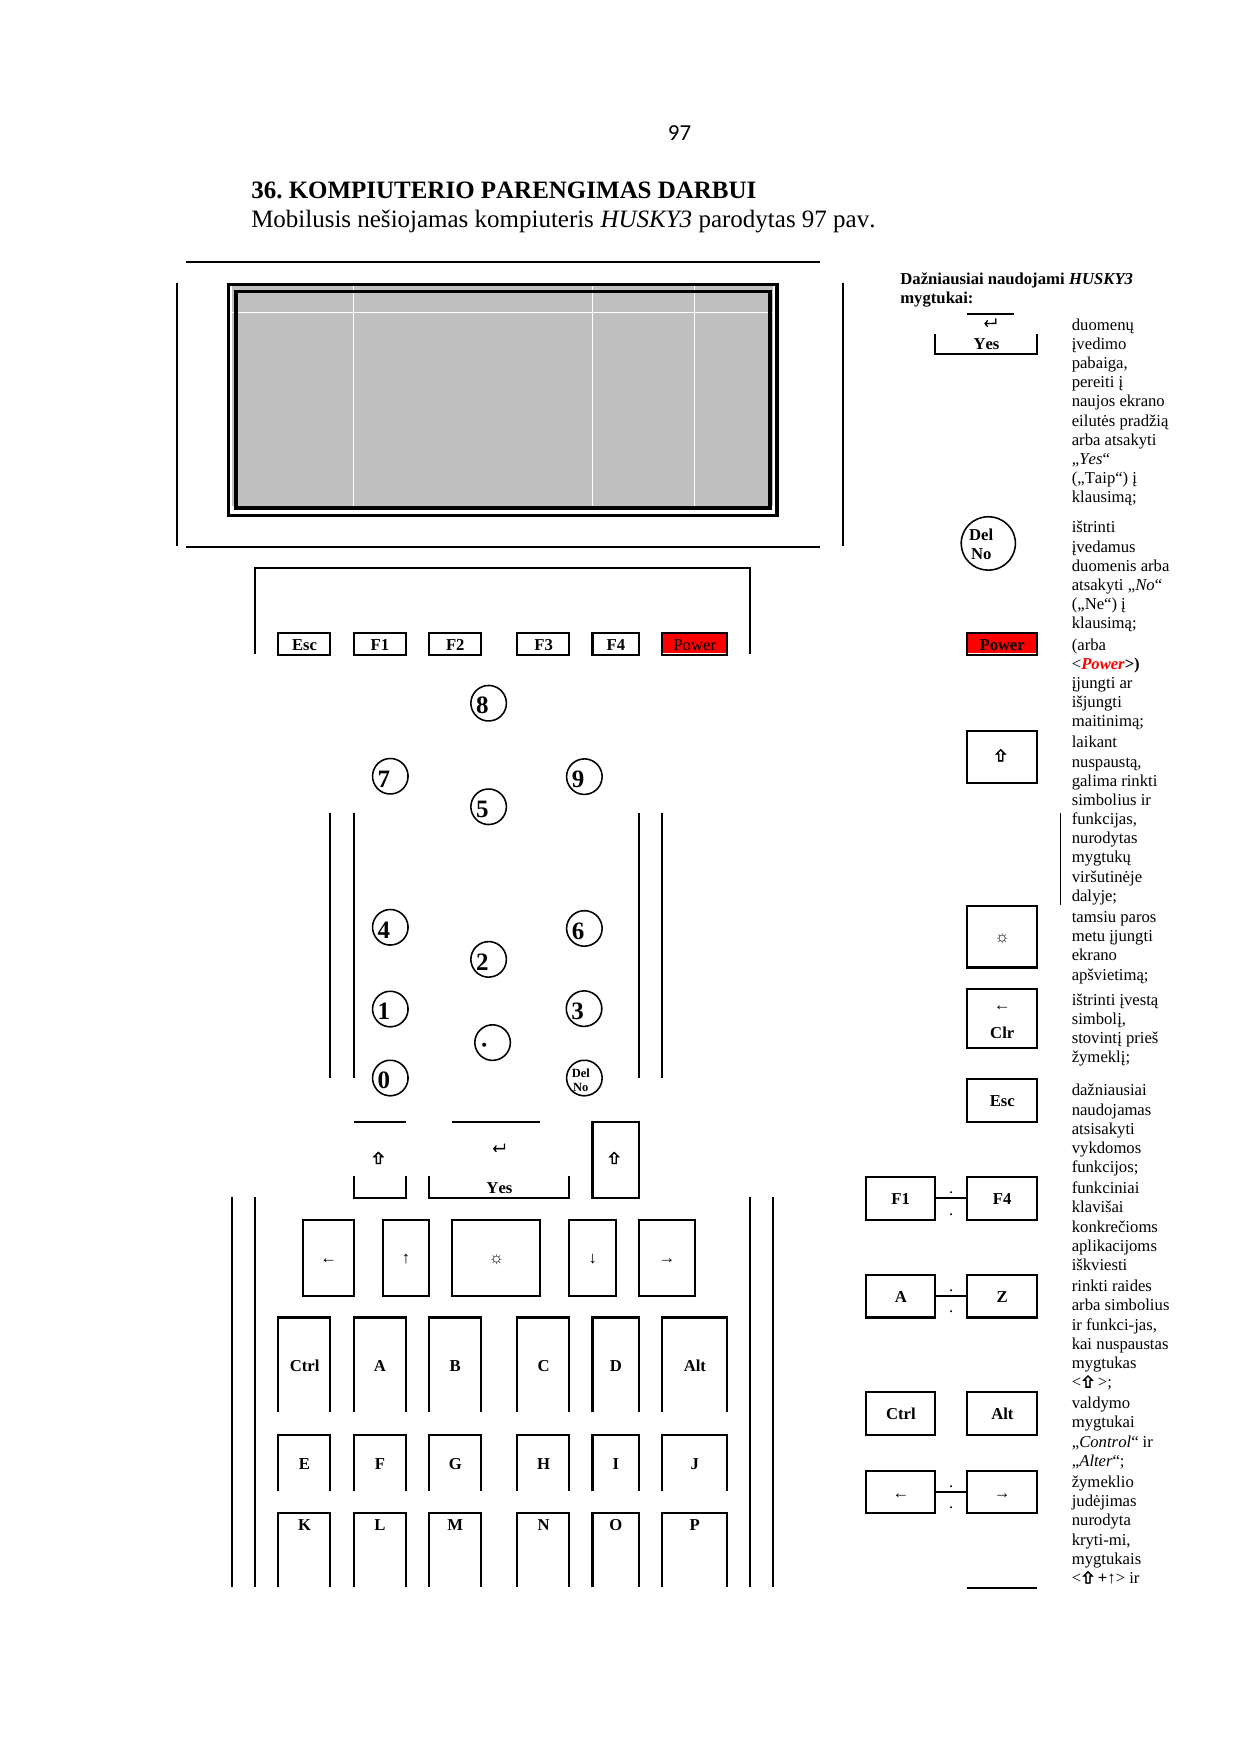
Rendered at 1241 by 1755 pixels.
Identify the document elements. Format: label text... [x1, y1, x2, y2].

table_cell [727, 966, 750, 988]
table_cell [186, 1316, 209, 1391]
table_cell [593, 782, 616, 813]
table_cell [796, 1316, 819, 1391]
table_cell ☼ [453, 1221, 539, 1295]
table_cell [912, 1019, 935, 1047]
table_cell [569, 293, 592, 312]
table_cell [354, 293, 383, 312]
table_cell [593, 374, 616, 393]
table_cell [330, 1099, 353, 1121]
table_cell [406, 1412, 429, 1433]
table_cell [750, 334, 768, 353]
table_cell [796, 654, 819, 730]
table_cell [773, 782, 796, 813]
table_cell [570, 1534, 591, 1587]
table_cell [540, 813, 569, 905]
table_cell [616, 1078, 639, 1099]
table_cell [728, 1534, 749, 1587]
table_header [303, 263, 330, 282]
table_cell [662, 1078, 694, 1099]
table_cell [429, 988, 452, 1018]
table_cell [209, 334, 227, 353]
table_cell [452, 936, 481, 966]
table_cell [640, 988, 661, 1018]
table_cell [866, 393, 889, 506]
table_cell [383, 517, 406, 546]
table_cell [540, 730, 569, 751]
table_cell [303, 1197, 330, 1218]
table_cell [406, 313, 429, 334]
table_cell [429, 813, 452, 905]
table_cell [866, 1078, 889, 1099]
table_cell F3 [518, 634, 568, 653]
table_cell [186, 1099, 209, 1121]
table_cell [639, 517, 662, 546]
table_cell [750, 1099, 773, 1121]
table_cell [569, 813, 592, 905]
table_cell [727, 654, 750, 730]
table_cell [177, 1412, 186, 1433]
table_cell [727, 1176, 750, 1197]
table_cell [452, 548, 481, 567]
table_cell . [936, 1199, 966, 1218]
table_cell [617, 1274, 638, 1295]
table_cell [429, 286, 452, 290]
table_cell [593, 1412, 616, 1433]
table_cell [186, 1121, 209, 1176]
table_cell [517, 334, 540, 353]
table_cell [256, 1491, 278, 1512]
table_cell [407, 1316, 428, 1391]
table_cell [209, 1176, 232, 1197]
table_cell [912, 782, 935, 813]
table_cell [796, 1078, 819, 1099]
table_cell Alt [663, 1319, 726, 1412]
table_cell [255, 751, 278, 782]
table_cell [278, 782, 303, 813]
table_cell [889, 782, 912, 813]
table_cell [639, 548, 662, 567]
table_cell [540, 966, 569, 988]
table_cell [177, 1434, 186, 1470]
table_cell [255, 1078, 278, 1099]
table_cell [540, 751, 569, 782]
table_cell [751, 1274, 772, 1295]
table_cell [695, 374, 727, 393]
table_cell I [594, 1436, 638, 1491]
table_cell [751, 1391, 772, 1412]
table_cell [452, 374, 481, 393]
table_cell [820, 1121, 843, 1176]
table_cell [278, 1274, 302, 1295]
table_cell [233, 1274, 254, 1295]
table_cell [912, 988, 935, 1018]
table_cell [1038, 905, 1060, 936]
table_cell [1037, 1219, 1060, 1274]
table_cell [186, 1295, 209, 1316]
table_cell [935, 905, 966, 936]
table_cell [406, 988, 429, 1018]
table_cell [331, 813, 353, 905]
table_cell [177, 1274, 186, 1295]
table_cell [695, 1019, 727, 1047]
table_cell [727, 936, 750, 966]
table_cell [232, 905, 255, 936]
table_cell [844, 313, 866, 334]
table_cell [406, 813, 429, 905]
table_cell [1014, 546, 1037, 567]
table_cell [232, 936, 255, 966]
table_cell [209, 751, 232, 782]
table_header [278, 263, 303, 282]
table_cell [354, 569, 383, 632]
table_cell [354, 548, 383, 567]
table_cell [1014, 313, 1037, 334]
table_cell [354, 751, 383, 782]
table_header [727, 263, 750, 282]
table_cell [843, 1434, 866, 1470]
table_cell [773, 654, 796, 730]
table_cell [209, 966, 232, 988]
table_cell [383, 905, 406, 916]
text 36. KOMPIUTERIO PARENGIMAS DARBUI [177, 175, 1181, 204]
table_cell [255, 286, 278, 290]
table_cell [406, 730, 429, 751]
table_cell [209, 905, 232, 936]
table_cell [517, 813, 540, 905]
table_cell [750, 654, 773, 730]
table_cell [796, 813, 819, 905]
table_cell [177, 1491, 186, 1512]
table_cell [889, 1319, 912, 1391]
table_cell ← [867, 1472, 934, 1512]
table_cell [1014, 355, 1037, 374]
table_cell [935, 936, 966, 966]
table_cell [303, 1019, 329, 1047]
table_cell [209, 1295, 231, 1316]
table_cell [330, 782, 353, 813]
table_cell Esc [279, 634, 329, 653]
table_cell [779, 334, 796, 353]
table_cell [935, 374, 967, 393]
table_cell [750, 353, 768, 374]
table_cell [517, 966, 540, 988]
table_cell [406, 751, 429, 782]
table_cell [774, 1534, 796, 1587]
table_cell [355, 966, 383, 988]
table_cell [889, 936, 912, 966]
table_cell [967, 1436, 990, 1470]
table_cell [663, 1047, 694, 1078]
table_cell [209, 1316, 231, 1391]
table_cell [481, 905, 517, 936]
table_cell [331, 936, 353, 966]
table_cell [727, 1491, 749, 1512]
table_cell [517, 569, 540, 632]
table_cell [820, 936, 843, 966]
table_cell [593, 1047, 616, 1078]
table_cell [889, 905, 912, 936]
table_cell [796, 1121, 819, 1176]
table_cell [662, 293, 694, 312]
table_cell [452, 1297, 481, 1316]
table_cell [820, 782, 843, 813]
table_cell [843, 546, 866, 567]
table_cell [796, 1512, 819, 1533]
table_cell [773, 632, 796, 653]
table_cell [517, 313, 540, 334]
table_cell [1038, 1412, 1060, 1433]
table_cell [912, 1078, 935, 1099]
table_cell [866, 506, 889, 546]
table_cell [233, 1491, 254, 1512]
table_cell [750, 730, 773, 751]
table_cell [820, 1295, 843, 1316]
table_cell [593, 1019, 616, 1047]
table_cell [354, 313, 383, 334]
table_cell [232, 1078, 255, 1099]
table_cell [820, 1219, 843, 1274]
table_cell [796, 506, 819, 546]
table_cell [177, 1176, 186, 1197]
table_cell [186, 782, 209, 813]
table_cell [383, 1491, 406, 1512]
table_cell [232, 567, 254, 632]
table_cell [593, 988, 616, 1018]
table_cell M [430, 1514, 480, 1587]
table_cell [796, 730, 819, 751]
table_cell [820, 813, 843, 905]
table_cell [866, 988, 889, 1018]
table_cell [727, 1078, 750, 1099]
table_cell [967, 784, 990, 813]
table_cell [640, 1434, 661, 1470]
table_cell [303, 1121, 330, 1176]
table_cell [843, 1121, 866, 1176]
table_cell [569, 1297, 592, 1316]
table_cell [517, 905, 540, 936]
table_cell [540, 393, 569, 506]
table_cell [866, 1319, 889, 1391]
table_cell [639, 569, 662, 632]
table_cell [209, 1047, 232, 1078]
table_cell [889, 506, 912, 546]
table_cell [751, 1434, 772, 1470]
table_cell [616, 1019, 638, 1047]
table_cell Esc [968, 1080, 1036, 1121]
table_cell [186, 813, 209, 905]
table_cell [354, 374, 383, 393]
table_cell [209, 1019, 232, 1047]
table_cell [429, 730, 452, 751]
table_cell [429, 374, 452, 393]
table_cell [796, 567, 819, 632]
table_cell [452, 1099, 481, 1121]
table_cell [177, 1197, 186, 1218]
table_cell [569, 517, 592, 546]
table_cell [889, 1099, 912, 1121]
table_cell [662, 1121, 694, 1176]
table_cell [569, 966, 592, 988]
table_cell [569, 286, 592, 290]
table_cell [750, 936, 773, 966]
table_cell [383, 813, 406, 905]
table_cell [774, 1434, 796, 1470]
table_cell [796, 374, 819, 393]
table_cell [796, 1047, 819, 1078]
table_cell [429, 1412, 452, 1433]
table_cell [843, 1491, 865, 1512]
table_cell [186, 1047, 209, 1078]
table_cell [1005, 557, 1014, 567]
table_cell [843, 1412, 865, 1433]
table_cell [1037, 374, 1060, 393]
table_cell [912, 1436, 935, 1470]
table_cell [1037, 567, 1060, 632]
table_cell [866, 1019, 889, 1047]
table_cell [866, 283, 889, 312]
table_cell [935, 1434, 967, 1470]
table_cell [331, 1512, 353, 1533]
table_cell [540, 782, 569, 813]
table_cell Alt [968, 1393, 1036, 1433]
table_cell [750, 1176, 773, 1197]
table_cell [1037, 546, 1060, 567]
table_cell [186, 632, 209, 653]
table_cell [429, 1295, 452, 1316]
table_cell [177, 1512, 186, 1533]
table_cell [616, 286, 639, 290]
table_cell [639, 510, 662, 514]
table_cell [1037, 313, 1060, 334]
table_cell [540, 517, 569, 546]
table_cell [866, 1436, 889, 1470]
table_cell [843, 751, 866, 782]
table_cell [593, 936, 616, 966]
table_cell Ctrl [867, 1393, 934, 1433]
table_cell [330, 1197, 353, 1218]
table_cell [820, 751, 843, 782]
table_cell [278, 1219, 302, 1274]
table_cell [256, 569, 278, 632]
table_cell ↑ [384, 1221, 428, 1295]
table_cell [639, 1099, 662, 1121]
table_cell [639, 1412, 662, 1433]
table_cell [750, 293, 768, 312]
table_cell [517, 393, 540, 506]
table_cell [695, 393, 727, 506]
table_header [843, 261, 866, 282]
table_cell [355, 936, 383, 966]
table_cell [209, 782, 232, 813]
table_cell [331, 632, 353, 653]
table_cell [186, 374, 209, 393]
table_cell [727, 286, 750, 290]
table_cell [796, 1295, 819, 1316]
table_cell [303, 936, 329, 966]
table_cell [616, 1047, 638, 1078]
table_cell [750, 313, 768, 334]
table_cell [1038, 1491, 1060, 1512]
table_cell [727, 569, 749, 632]
table_cell [695, 510, 727, 514]
table_cell [695, 313, 727, 334]
table_cell [177, 813, 186, 905]
table_cell [238, 393, 255, 506]
table_cell [482, 1470, 516, 1491]
table_cell [517, 988, 540, 1018]
table_cell [866, 813, 889, 905]
table_cell [889, 313, 912, 334]
table_cell [1038, 1295, 1060, 1316]
table_header [383, 263, 406, 282]
table_cell [912, 966, 935, 988]
table_cell [796, 905, 819, 936]
table_cell [354, 393, 383, 506]
table_cell A [355, 1319, 405, 1412]
table_cell [517, 1491, 540, 1512]
table_header [569, 263, 592, 282]
table_cell [383, 1199, 406, 1218]
table_cell [331, 966, 353, 988]
table_cell [695, 1121, 727, 1176]
table_cell [232, 517, 255, 546]
table_cell [406, 510, 429, 514]
table_cell [866, 1221, 889, 1274]
table_cell [639, 1197, 662, 1218]
table_cell [796, 1434, 819, 1470]
table_cell [429, 782, 452, 813]
table_cell [177, 1391, 186, 1412]
table_cell [481, 782, 517, 813]
table_cell [616, 730, 639, 751]
table_cell [820, 905, 843, 936]
table_cell [186, 1434, 209, 1470]
table_cell [177, 730, 186, 751]
table_cell [990, 1436, 1014, 1470]
table_cell [255, 510, 278, 514]
table_cell [209, 1078, 232, 1099]
table_cell → [640, 1221, 694, 1295]
table_cell [541, 1274, 568, 1295]
table_cell [406, 548, 429, 567]
table_header [593, 263, 616, 282]
table_cell [517, 374, 540, 393]
table_cell [773, 1078, 796, 1099]
table_cell [866, 1047, 889, 1078]
table_cell [331, 1434, 353, 1470]
table_cell [750, 966, 773, 988]
table_cell [844, 334, 866, 353]
table_cell [255, 1099, 278, 1121]
table_cell [750, 1121, 773, 1176]
table_cell [209, 1391, 231, 1412]
table_cell [843, 988, 866, 1018]
table_cell [569, 569, 592, 632]
table_cell [383, 751, 406, 765]
table_cell [429, 353, 452, 374]
table_cell [695, 1047, 727, 1078]
table_cell [773, 730, 796, 751]
table_cell O [594, 1514, 638, 1587]
table_cell [177, 654, 186, 730]
table_cell [990, 813, 1014, 905]
table_cell [186, 393, 209, 506]
table_cell [278, 1295, 303, 1316]
table_cell [639, 782, 662, 813]
table_cell [256, 1534, 277, 1587]
table_cell [186, 966, 209, 988]
table_cell [383, 1412, 406, 1433]
table_cell [540, 1491, 569, 1512]
table_cell [774, 1412, 796, 1433]
table_cell [517, 293, 540, 312]
table_cell [354, 334, 383, 353]
table_cell [727, 905, 750, 936]
table_cell [1037, 1121, 1060, 1176]
table_cell [355, 905, 383, 936]
table_cell [331, 905, 353, 936]
table_cell [232, 966, 255, 988]
table_cell [695, 569, 727, 632]
table_cell [639, 374, 662, 393]
table_cell [256, 1412, 278, 1433]
table_cell [255, 374, 278, 393]
table_cell [662, 1491, 694, 1512]
table_cell [889, 353, 912, 374]
table_cell [695, 293, 727, 312]
table_cell [540, 1199, 569, 1218]
table_cell [481, 293, 517, 312]
table_cell valdymo mygtukai „Control“ ir „Alter“; [1060, 1391, 1181, 1470]
table_cell [935, 632, 966, 653]
table_cell [1038, 1019, 1060, 1047]
table_cell [330, 1412, 353, 1433]
table_cell [727, 1099, 750, 1121]
table_cell [429, 1199, 452, 1218]
table_cell [481, 966, 517, 988]
table_cell [429, 1019, 452, 1047]
table_cell [990, 969, 1014, 988]
table_cell [177, 1295, 186, 1316]
table_cell [303, 313, 330, 334]
table_cell [640, 1391, 661, 1412]
table_cell [889, 1078, 912, 1099]
table_cell [177, 1219, 186, 1274]
table_header [796, 263, 819, 282]
table_cell [866, 936, 889, 966]
table_cell [695, 1099, 727, 1121]
table_cell [452, 1412, 481, 1433]
table_cell [255, 1047, 278, 1078]
table_cell [1014, 813, 1037, 905]
table_cell [178, 334, 186, 353]
table_cell [481, 374, 517, 393]
table_cell [912, 730, 935, 751]
table_cell [779, 393, 796, 506]
table_cell [429, 517, 452, 546]
table_cell [727, 1019, 750, 1047]
table_cell [662, 1197, 694, 1218]
table_cell [303, 730, 330, 751]
table_cell [517, 1297, 540, 1316]
table_cell [820, 1470, 843, 1491]
table_cell [255, 393, 278, 506]
table_cell [406, 905, 429, 936]
table_cell [967, 969, 990, 988]
table_cell [303, 905, 329, 936]
table_cell [178, 506, 186, 546]
table_cell [593, 334, 616, 353]
table_cell ñ [354, 1123, 406, 1197]
table_cell [774, 1470, 796, 1491]
table_cell [209, 988, 232, 1018]
table_cell [663, 936, 694, 966]
table_cell [406, 374, 429, 393]
table_cell [695, 517, 727, 546]
table_cell [820, 1412, 843, 1433]
table_cell [482, 1434, 516, 1470]
table_cell [750, 506, 773, 514]
table_cell [406, 1491, 429, 1512]
table_cell [935, 730, 966, 751]
table_cell [843, 1078, 866, 1099]
table_cell N [518, 1514, 568, 1587]
table_cell [178, 313, 186, 334]
table_cell [773, 506, 796, 546]
table_cell [820, 730, 843, 751]
table_cell [186, 1391, 209, 1412]
table_cell [540, 905, 569, 936]
table_cell [406, 1197, 429, 1218]
table_cell [1014, 374, 1037, 393]
table_cell [517, 1412, 540, 1433]
table_cell [695, 334, 727, 353]
table_cell [517, 517, 540, 546]
table_cell [430, 1219, 451, 1274]
table_cell [750, 813, 773, 905]
table_cell funkciniai klavišai konkrečioms aplikacijoms iškviesti [1060, 1176, 1181, 1274]
table_cell [481, 1047, 517, 1078]
table_cell [750, 286, 773, 312]
table_cell [820, 1491, 843, 1512]
table_cell [429, 313, 452, 334]
table_cell [256, 632, 277, 653]
table_cell [186, 1197, 209, 1218]
table_header [616, 263, 639, 282]
table_cell [751, 1491, 772, 1512]
table_cell [912, 334, 934, 353]
table_cell [452, 782, 481, 813]
table_cell [177, 751, 186, 782]
table_cell [889, 1047, 912, 1078]
table_cell [303, 286, 330, 290]
table_header [452, 263, 481, 282]
table_cell [593, 517, 616, 546]
table_cell [570, 1391, 591, 1412]
table_cell [967, 1319, 990, 1391]
table_cell [773, 966, 796, 988]
table_cell [186, 313, 209, 334]
table_cell [727, 293, 750, 312]
table_cell [482, 1534, 516, 1587]
table_cell [330, 1121, 353, 1176]
table_cell [209, 1534, 231, 1587]
table_cell [481, 1199, 517, 1218]
table_cell [1037, 1534, 1060, 1587]
table_cell [303, 334, 330, 353]
table_cell [383, 510, 406, 514]
table_cell H [518, 1436, 568, 1491]
table_cell [540, 293, 569, 312]
table_cell [695, 905, 727, 936]
table_cell [695, 1491, 727, 1512]
table_cell [406, 393, 429, 506]
table_cell [330, 293, 353, 312]
table_cell [452, 293, 481, 312]
table_cell [990, 784, 1014, 813]
table_cell [330, 751, 353, 782]
table_cell [209, 1491, 231, 1512]
table_cell [569, 313, 592, 334]
table_cell [1037, 654, 1060, 730]
table_cell [1038, 1099, 1060, 1121]
table_cell [429, 1121, 452, 1176]
table_cell [452, 1491, 481, 1512]
table_cell [570, 1470, 591, 1491]
table_cell [331, 1470, 353, 1491]
table_cell [820, 1176, 843, 1197]
table_cell [330, 393, 353, 506]
table_cell [662, 569, 694, 632]
table_cell [330, 1491, 353, 1512]
table_cell žymeklio judėjimas nurodyta kryti-mi, mygtukais <ñ+↑> ir [1060, 1470, 1181, 1587]
table_cell [866, 353, 889, 374]
table_cell [354, 286, 383, 290]
table_cell [209, 283, 227, 312]
table_cell [990, 1123, 1014, 1176]
table_cell [354, 353, 383, 374]
table_cell [820, 1434, 843, 1470]
table_cell [593, 730, 616, 751]
table_cell [912, 1319, 935, 1391]
table_cell [695, 730, 727, 751]
table_cell [256, 1512, 277, 1533]
table_cell [639, 654, 662, 730]
table_cell [186, 1219, 209, 1274]
table_cell [1038, 988, 1060, 1018]
table_cell [889, 751, 912, 782]
table_cell [303, 393, 330, 506]
table_cell [233, 1295, 254, 1316]
table_cell [796, 782, 819, 813]
table_cell [935, 1019, 966, 1047]
table_cell F2 [430, 634, 480, 653]
table_cell [1038, 751, 1060, 782]
table_cell [330, 730, 353, 751]
table_cell ñ [594, 1123, 638, 1197]
table_cell [569, 1412, 592, 1433]
table_cell [843, 1295, 865, 1316]
table_cell [751, 632, 773, 653]
table_cell [935, 506, 967, 546]
table_cell [278, 1412, 303, 1433]
table_cell . [936, 1176, 966, 1197]
table_cell [303, 656, 330, 730]
table_cell [1038, 1078, 1060, 1099]
table_cell [912, 546, 935, 567]
table_cell [517, 1047, 540, 1078]
table_cell [406, 1099, 429, 1121]
table_cell [406, 517, 429, 546]
table_cell [540, 1099, 569, 1121]
table_cell [541, 1219, 568, 1274]
table_cell [662, 393, 694, 506]
table_cell [255, 1019, 278, 1047]
table_cell [616, 1412, 639, 1433]
table_cell [593, 1491, 616, 1512]
table_cell [278, 1078, 303, 1099]
table_cell J [663, 1436, 726, 1491]
table_cell [662, 353, 694, 374]
text Mobilusis nešiojamas kompiuteris HUSKY3 parodytas 97 pav. [177, 204, 1181, 232]
table_cell [406, 286, 429, 290]
table_cell [866, 654, 889, 730]
table_cell 8 [967, 315, 1014, 334]
table_cell [177, 1316, 186, 1391]
table_cell [796, 283, 819, 312]
table_cell [232, 1176, 255, 1197]
table_cell . [936, 1470, 966, 1491]
table_cell [331, 1534, 353, 1587]
table_cell [750, 517, 773, 546]
table_cell [232, 988, 255, 1018]
table_cell [569, 510, 592, 514]
table_cell [517, 936, 540, 966]
table_cell [256, 1295, 278, 1316]
table_cell [256, 1316, 277, 1391]
table_cell [1038, 334, 1060, 353]
table_cell [727, 813, 750, 905]
table_cell [278, 313, 303, 334]
table_cell [278, 569, 303, 632]
table_cell [481, 510, 517, 514]
table_cell [209, 936, 232, 966]
table_cell [843, 1099, 866, 1121]
table_cell [429, 393, 452, 506]
table_cell [639, 313, 662, 334]
table_cell F1 [355, 634, 405, 653]
table_cell [751, 1412, 772, 1433]
table_cell [935, 393, 967, 506]
table_cell [616, 782, 639, 813]
table_cell [481, 813, 517, 905]
table_cell [429, 334, 452, 353]
table_cell [774, 1219, 796, 1274]
table_cell [796, 988, 819, 1018]
table_cell [935, 1534, 967, 1587]
table_cell [354, 1295, 383, 1316]
table_cell [616, 1295, 639, 1316]
table_cell [889, 966, 912, 988]
table_cell F1 [867, 1178, 934, 1218]
table_cell [727, 334, 750, 353]
table_cell [232, 1121, 255, 1176]
table_cell [177, 1121, 186, 1176]
table_cell [1037, 1434, 1060, 1470]
table_cell [330, 510, 353, 514]
table_cell [569, 1121, 591, 1176]
table_cell [383, 1297, 406, 1316]
table_cell [967, 567, 990, 632]
table_cell [935, 355, 967, 374]
table_cell [517, 353, 540, 374]
table_cell . [936, 1297, 966, 1316]
table_cell [407, 1470, 428, 1491]
table_cell ← [304, 1221, 353, 1295]
table_cell [330, 548, 353, 567]
table_cell [569, 654, 592, 730]
table_cell [177, 1047, 186, 1078]
table_cell [354, 1078, 383, 1099]
table_cell [178, 374, 186, 393]
table_cell [990, 567, 1014, 632]
table_cell [935, 1512, 967, 1533]
table_cell F [355, 1436, 405, 1491]
table_cell [696, 1219, 727, 1274]
table_cell [354, 1099, 383, 1121]
table_cell [303, 353, 330, 374]
table_cell [255, 905, 278, 936]
table_cell [593, 905, 616, 936]
table_cell [820, 654, 843, 730]
table_cell [540, 313, 569, 334]
table_cell [452, 569, 481, 632]
table_cell [727, 517, 750, 546]
table_cell [177, 1470, 186, 1491]
table_cell [728, 1512, 749, 1533]
table_cell [1038, 1197, 1060, 1218]
table_cell [728, 1391, 749, 1412]
table_cell [452, 988, 481, 1018]
table_cell [1038, 936, 1060, 966]
table_cell [406, 966, 429, 988]
table_cell [593, 1297, 616, 1316]
table_cell rinkti raides arba simbolius ir funkci-jas, kai nuspaustas mygtukas <ñ>; [1060, 1274, 1181, 1391]
table_cell [727, 510, 750, 514]
table_cell [912, 632, 935, 653]
table_cell [481, 334, 517, 353]
table_cell [796, 632, 819, 653]
table_cell [569, 905, 592, 916]
table_cell [303, 517, 330, 546]
table_cell [866, 966, 889, 988]
table_cell [935, 988, 966, 1018]
table_cell [820, 283, 842, 312]
table_cell [773, 1099, 796, 1121]
table_cell [186, 1534, 209, 1587]
table_cell [727, 353, 750, 374]
table_cell [820, 1099, 843, 1121]
table_cell [1037, 1512, 1060, 1533]
table_cell [662, 517, 694, 546]
table_cell [796, 353, 819, 374]
table_cell [255, 517, 278, 546]
table_cell [452, 334, 481, 353]
table_cell [186, 751, 209, 782]
table_cell [796, 751, 819, 782]
table_cell [186, 1470, 209, 1491]
table_cell [481, 936, 517, 966]
table_cell [1038, 730, 1060, 751]
table_cell [255, 813, 278, 905]
table_cell [303, 1099, 330, 1121]
table_cell [330, 334, 353, 353]
table_cell [303, 548, 330, 567]
table_cell [640, 1047, 661, 1078]
table_cell [177, 1019, 186, 1047]
table_cell [843, 1219, 866, 1274]
table_cell [517, 510, 540, 514]
table_cell K [279, 1514, 329, 1587]
table_cell G [430, 1436, 480, 1491]
table_cell Ctrl [279, 1319, 329, 1412]
table_cell [593, 353, 616, 374]
table_cell [255, 988, 278, 1018]
table_cell [1038, 632, 1060, 653]
table_cell [209, 1470, 231, 1491]
table_cell [255, 334, 278, 353]
table_cell C [518, 1319, 568, 1412]
table_cell [355, 988, 383, 1018]
table_cell [662, 510, 694, 514]
table_cell [517, 656, 540, 730]
table_cell [912, 813, 935, 905]
table_cell [569, 789, 592, 813]
table_cell [232, 1019, 255, 1047]
table_cell [889, 374, 912, 393]
table_cell B [430, 1319, 480, 1412]
table_cell [640, 936, 661, 966]
table_cell [331, 1047, 353, 1078]
table_cell [639, 393, 662, 506]
table_cell [640, 1176, 662, 1197]
table_cell [383, 1099, 406, 1121]
table_cell [1038, 1391, 1060, 1412]
table_cell [354, 1491, 383, 1512]
table_header [255, 263, 278, 282]
table_cell [844, 374, 866, 393]
table_cell [640, 966, 661, 988]
table_cell [616, 988, 638, 1018]
table_cell [330, 1176, 353, 1197]
table_cell [540, 1047, 569, 1078]
table_cell [727, 1197, 749, 1218]
table_header [406, 263, 429, 282]
table_cell [278, 334, 303, 353]
table_cell [303, 1176, 330, 1197]
table_cell [406, 293, 429, 312]
table_cell [429, 905, 452, 936]
table_header Dažniausiai naudojami HUSKY3 mygtukai: [889, 261, 1181, 312]
table_cell [773, 813, 796, 905]
table_cell [570, 632, 591, 653]
table_cell [570, 1434, 591, 1470]
table_cell [430, 1274, 451, 1295]
table_cell [330, 517, 353, 546]
table_cell [593, 313, 616, 334]
table_cell [912, 506, 935, 546]
table_cell F4 [968, 1178, 1036, 1218]
table_cell [482, 632, 516, 653]
table_cell [936, 1391, 966, 1412]
table_cell [278, 517, 303, 546]
table_cell [481, 1099, 517, 1121]
table_cell [177, 782, 186, 813]
table_cell [303, 293, 330, 312]
table_cell [330, 1078, 353, 1099]
table_cell [256, 1470, 277, 1491]
table_cell [569, 1197, 592, 1218]
table_cell [844, 283, 866, 312]
table_cell [773, 1047, 796, 1078]
table_cell [186, 730, 209, 751]
table_cell [796, 1491, 819, 1512]
table_cell [570, 1316, 591, 1391]
table_cell [481, 730, 517, 751]
table_cell [256, 1197, 278, 1218]
table_cell [186, 1078, 209, 1099]
table_cell [820, 1274, 843, 1295]
table_cell [912, 1514, 935, 1533]
table_cell [406, 1047, 429, 1078]
table_cell [407, 1434, 428, 1470]
table_header [209, 263, 232, 282]
table_cell [866, 632, 889, 653]
table_header [330, 263, 353, 282]
table_cell [540, 353, 569, 374]
table_cell [639, 751, 662, 782]
table_cell [429, 936, 452, 966]
table_cell [773, 905, 796, 936]
table_cell [751, 1512, 772, 1533]
table_cell [796, 1412, 819, 1433]
table_cell [303, 374, 330, 393]
table_cell [406, 1297, 429, 1316]
table_cell [452, 751, 481, 782]
table_cell [569, 751, 592, 765]
table_cell [278, 353, 303, 374]
table_cell [640, 905, 661, 936]
table_cell [178, 393, 186, 506]
table_cell [616, 966, 638, 988]
table_cell [209, 730, 232, 751]
table_cell [796, 334, 819, 353]
table_cell [751, 1295, 772, 1316]
table_cell [278, 966, 303, 988]
table_cell [278, 1121, 303, 1176]
table_cell [889, 988, 912, 1018]
table_cell [935, 751, 966, 782]
table_cell ñ [968, 732, 1036, 782]
table_cell [354, 1199, 383, 1218]
table_cell [695, 1197, 727, 1218]
table_cell [233, 1316, 254, 1391]
table_cell [1037, 353, 1060, 374]
table_cell Power [663, 634, 726, 653]
table_cell [383, 393, 406, 506]
table_cell [330, 654, 353, 730]
table_cell [866, 1514, 889, 1533]
table_cell [278, 988, 303, 1018]
table_cell [303, 1491, 330, 1512]
table_cell A [867, 1276, 934, 1316]
table_cell [616, 293, 639, 312]
table_cell [481, 1297, 517, 1316]
table_cell [429, 1078, 452, 1099]
table_cell [889, 1436, 912, 1470]
table_cell [452, 966, 481, 988]
table_cell [751, 567, 773, 632]
table_cell [330, 286, 353, 290]
table_cell [481, 569, 517, 632]
table_header [232, 263, 255, 282]
table_cell [177, 1078, 186, 1099]
table_cell [233, 1197, 254, 1218]
table_cell [967, 355, 990, 374]
table_cell [774, 1295, 796, 1316]
table_cell [593, 510, 616, 514]
table_cell [912, 567, 935, 632]
table_cell [209, 506, 232, 546]
table_cell [820, 353, 842, 374]
table_cell [278, 1176, 303, 1197]
table_cell [481, 353, 517, 374]
table_cell [383, 548, 406, 567]
table_header [750, 263, 773, 282]
table_cell [990, 1534, 1014, 1587]
table_cell [517, 286, 540, 290]
table_cell [452, 393, 481, 506]
table_cell [750, 751, 773, 782]
table_cell [935, 1099, 966, 1121]
table_cell [662, 1412, 694, 1433]
table_cell [570, 1512, 591, 1533]
table_cell [935, 567, 967, 632]
table_cell [278, 510, 303, 514]
table_cell [727, 374, 750, 393]
table_cell [178, 353, 186, 374]
table_cell [663, 1019, 694, 1047]
table_cell [843, 1019, 866, 1047]
table_cell [354, 510, 383, 514]
table_cell [990, 1221, 1014, 1274]
table_cell [238, 334, 255, 353]
table_cell [662, 782, 694, 813]
table_cell [255, 654, 278, 730]
table_cell [429, 569, 452, 632]
table_cell [540, 1295, 569, 1316]
table_cell [796, 1274, 819, 1295]
table_cell [695, 1412, 727, 1433]
table_cell [354, 517, 383, 546]
table_cell [303, 813, 329, 905]
table_cell [616, 548, 639, 567]
table_cell [727, 1219, 749, 1274]
table_header [186, 263, 209, 282]
table_cell [177, 966, 186, 988]
table_cell [232, 654, 255, 730]
table_cell [820, 1019, 843, 1047]
table_cell [616, 751, 639, 782]
table_cell [727, 1274, 749, 1295]
table_cell [233, 1434, 254, 1470]
table_cell [889, 1514, 912, 1533]
table_cell [663, 966, 694, 988]
table_cell [695, 548, 727, 567]
table_cell [796, 1019, 819, 1047]
table_cell [640, 1470, 661, 1491]
table_cell [727, 988, 750, 1018]
table_cell [935, 1047, 967, 1078]
table_cell [640, 1512, 661, 1533]
table_cell [912, 751, 935, 782]
table_cell [186, 1176, 209, 1197]
table_cell [593, 1078, 616, 1099]
table_cell [639, 286, 662, 290]
table_cell [481, 517, 517, 546]
table_cell [820, 1047, 843, 1078]
table_cell [303, 1297, 330, 1316]
table_cell [278, 813, 303, 905]
table_cell [383, 1090, 406, 1099]
table_cell [750, 1047, 773, 1078]
table_cell [383, 788, 406, 813]
table_header [517, 263, 540, 282]
table_cell [1014, 1436, 1037, 1470]
table_cell Yes [936, 334, 1036, 353]
table_cell [209, 632, 232, 653]
table_cell [209, 313, 227, 334]
table_cell [889, 1221, 912, 1274]
table_cell [889, 1534, 912, 1587]
table_cell [569, 393, 592, 506]
table_cell [186, 905, 209, 936]
table_cell [843, 1391, 865, 1412]
table_cell [407, 1391, 428, 1412]
table_cell [990, 1049, 1014, 1078]
table_cell [774, 1491, 796, 1512]
table_cell [640, 632, 661, 653]
table_cell [517, 548, 540, 567]
table_cell [844, 353, 866, 374]
table_cell [383, 313, 406, 334]
table_cell [177, 988, 186, 1018]
table_cell [616, 656, 639, 730]
table_cell [278, 730, 303, 751]
table_cell [639, 1078, 662, 1099]
table_cell [569, 353, 592, 374]
table_cell [209, 1219, 231, 1274]
table_cell duomenų įvedimo pabaiga, pereiti į naujos ekrano eilutės pradžią arba atsakyti „Yes“ („Taip“) į klausimą; [1060, 313, 1181, 506]
table_cell [330, 374, 353, 393]
table_cell [662, 730, 694, 751]
table_cell [912, 393, 935, 506]
table_cell [540, 656, 569, 730]
table_cell [429, 966, 452, 988]
table_cell [889, 654, 912, 730]
table_cell [843, 813, 866, 905]
table_cell [662, 334, 694, 353]
table_cell [255, 1176, 278, 1197]
table_cell [662, 374, 694, 393]
table_cell [209, 393, 227, 506]
table_cell [186, 1491, 209, 1512]
table_cell [238, 374, 255, 393]
table_cell [186, 654, 209, 730]
table_cell [209, 813, 232, 905]
table_cell [616, 936, 638, 966]
table_cell [354, 730, 383, 751]
table_cell [728, 1434, 749, 1470]
table_cell [278, 1019, 303, 1047]
table_cell [209, 1121, 232, 1176]
table_cell [695, 751, 727, 782]
table_cell [967, 1123, 990, 1176]
table_header [695, 263, 727, 282]
table_cell [844, 393, 866, 506]
table_cell [303, 988, 329, 1018]
table_cell [616, 1099, 639, 1121]
table_cell [1014, 1049, 1037, 1078]
table_cell [727, 313, 750, 334]
table_cell [751, 1470, 772, 1491]
table_cell [278, 293, 303, 312]
table_cell [774, 1512, 796, 1533]
table_cell [773, 988, 796, 1018]
table_cell P [663, 1514, 726, 1587]
table_cell 8 [481, 1123, 517, 1176]
table_cell [640, 1019, 661, 1047]
table_cell [695, 1078, 727, 1099]
table_cell [355, 1219, 382, 1274]
table_header [866, 261, 889, 282]
table_cell [935, 813, 967, 905]
table_cell [238, 313, 255, 334]
table_cell [843, 1316, 866, 1391]
table_cell [331, 988, 353, 1018]
table_cell [935, 313, 967, 334]
table_cell [1014, 1514, 1037, 1533]
table_cell [844, 506, 866, 546]
table_cell [481, 1019, 517, 1047]
table_cell [209, 1434, 231, 1470]
table_cell [750, 1019, 773, 1047]
table_cell ištrinti įvestą simbolį, stovintį prieš žymeklį; [1060, 988, 1181, 1078]
table_cell [820, 966, 843, 988]
table_cell ištrinti įvedamus duomenis arba atsakyti „No“ („Ne“) į klausimą; [1060, 506, 1181, 632]
table_cell [935, 1121, 967, 1176]
table_cell [990, 393, 1014, 506]
table_cell [751, 1219, 772, 1274]
table_cell [639, 353, 662, 374]
table_cell [967, 1221, 990, 1274]
table_cell [912, 1534, 935, 1587]
table_cell [616, 393, 639, 506]
table_header [354, 263, 383, 282]
table_cell [889, 334, 912, 353]
table_cell [663, 905, 694, 936]
table_cell [866, 334, 889, 353]
table_cell [233, 1512, 254, 1533]
table_cell [639, 730, 662, 751]
table_cell [727, 782, 750, 813]
table_cell [820, 546, 843, 567]
table_cell [820, 1316, 843, 1391]
table_cell [429, 293, 452, 312]
table_cell [303, 569, 330, 632]
table_cell [178, 283, 186, 312]
table_cell [662, 1099, 694, 1121]
table_cell [889, 730, 912, 751]
table_cell [935, 782, 967, 813]
table_cell [1038, 1470, 1060, 1491]
table_cell [540, 1078, 569, 1099]
table_cell [517, 751, 540, 782]
table_cell [990, 656, 1014, 730]
table_cell [569, 1047, 592, 1066]
table_cell ↓ [570, 1221, 615, 1295]
table_cell [616, 1491, 639, 1512]
table_cell [774, 1197, 796, 1218]
table_cell [616, 374, 639, 393]
table_cell [303, 751, 330, 782]
table_cell [935, 654, 967, 730]
table_cell [912, 374, 935, 393]
table_cell [593, 286, 616, 290]
table_cell [354, 782, 383, 813]
table_cell [616, 569, 639, 632]
table_cell [696, 1274, 727, 1295]
table_cell [256, 1274, 278, 1295]
table_cell [843, 782, 866, 813]
table_cell [796, 1197, 819, 1218]
table_cell [232, 782, 255, 813]
table_cell [727, 1047, 750, 1078]
table_cell [773, 1121, 796, 1176]
table_cell [662, 656, 694, 730]
table_cell [843, 1512, 866, 1533]
table_cell [820, 1534, 843, 1587]
table_cell [843, 730, 866, 751]
table_cell . [936, 1493, 966, 1512]
table_cell [1014, 1221, 1037, 1274]
table_cell [331, 1391, 353, 1412]
table_cell [1038, 1274, 1060, 1295]
table_cell [255, 782, 278, 813]
table_cell [383, 939, 406, 966]
table_cell [866, 567, 889, 632]
table_cell [779, 283, 796, 312]
table_cell [255, 293, 278, 312]
table_cell tamsiu paros metu įjungti ekrano apšvietimą; [1060, 905, 1181, 988]
table_cell ← [968, 990, 1036, 1018]
table_cell [820, 506, 842, 546]
table_cell [209, 1197, 231, 1218]
table_cell [728, 1316, 749, 1391]
table_cell F4 [594, 634, 638, 653]
table_cell [452, 517, 481, 546]
table_cell [569, 941, 592, 966]
table_cell [967, 1534, 990, 1587]
table_cell [383, 988, 406, 997]
table_cell [773, 1176, 796, 1197]
table_cell [233, 1219, 254, 1274]
table_cell [750, 374, 768, 393]
table_cell [278, 286, 303, 290]
table_cell [843, 1274, 865, 1295]
table_cell [695, 988, 727, 1018]
table_cell [912, 1121, 935, 1176]
table_cell [779, 313, 796, 334]
table_cell [616, 813, 638, 905]
table_cell [407, 1176, 428, 1197]
table_cell [1014, 567, 1037, 632]
table_cell [820, 334, 842, 353]
table_cell [639, 334, 662, 353]
table_cell [406, 1078, 429, 1099]
table_cell [662, 1297, 694, 1316]
table_cell [820, 374, 842, 393]
table_cell [843, 632, 866, 653]
table_cell [843, 936, 866, 966]
table_cell [889, 632, 912, 653]
table_cell [695, 353, 727, 374]
table_cell [1014, 656, 1037, 730]
table_cell Power [968, 634, 1036, 653]
table_cell [774, 1316, 796, 1391]
table_cell [429, 548, 452, 567]
table_cell [517, 730, 540, 751]
table_cell [820, 1512, 843, 1533]
table_cell [662, 313, 694, 334]
table_cell [796, 1219, 819, 1274]
table_cell [796, 936, 819, 966]
table_cell [255, 966, 278, 988]
table_cell [232, 730, 255, 751]
table_cell [233, 1412, 254, 1433]
table_cell [383, 353, 406, 374]
table_cell [866, 905, 889, 936]
table_cell [967, 813, 990, 905]
table_cell [662, 1176, 694, 1197]
table_cell [355, 813, 383, 905]
table_cell [255, 353, 278, 374]
table_cell laikant nuspaustą, galima rinkti simbolius ir funkcijas, nurodytas mygtukų viršutinėje dalyje; [1060, 730, 1181, 905]
table_cell [695, 966, 727, 988]
table_cell [967, 656, 990, 730]
table_cell [383, 334, 406, 353]
table_cell [727, 730, 750, 751]
table_cell [209, 567, 232, 632]
table_cell [540, 936, 569, 966]
table_cell [773, 1019, 796, 1047]
table_cell [796, 1391, 819, 1412]
table_cell [935, 1219, 967, 1274]
table_cell [640, 1316, 661, 1391]
table_cell [569, 988, 592, 996]
table_cell [233, 1470, 254, 1491]
table_cell [728, 632, 749, 653]
table_cell [866, 1534, 889, 1587]
table_cell [331, 1019, 353, 1047]
table_cell [990, 374, 1014, 393]
table_cell [750, 782, 773, 813]
table_cell [569, 730, 592, 751]
table_cell [186, 548, 209, 567]
table_cell Clr [968, 1019, 1036, 1047]
table_cell [209, 353, 227, 374]
table_cell [843, 567, 866, 632]
table_cell [186, 936, 209, 966]
table_cell [232, 548, 255, 567]
table_cell [406, 654, 429, 730]
table_cell [843, 966, 866, 988]
table_cell [796, 1470, 819, 1491]
table_cell [177, 936, 186, 966]
table_cell D [594, 1319, 638, 1412]
table_cell [1037, 782, 1060, 813]
table_cell [186, 567, 209, 632]
table_cell [593, 548, 616, 567]
table_cell [820, 313, 842, 334]
table_cell [255, 313, 278, 334]
table_cell [186, 353, 209, 374]
table_cell [429, 1047, 452, 1078]
table_cell [255, 730, 278, 751]
table_cell [796, 313, 819, 334]
table_cell [540, 334, 569, 353]
table_cell [256, 1391, 277, 1412]
table_cell [640, 1534, 661, 1587]
table_cell [383, 730, 406, 751]
table_cell [383, 656, 406, 730]
table_cell [569, 334, 592, 353]
table_cell [481, 654, 517, 730]
table_cell [866, 751, 889, 782]
table_cell [355, 1019, 383, 1047]
table_cell [912, 905, 935, 936]
table_cell [303, 1047, 329, 1078]
table_cell [779, 353, 796, 374]
table_cell [517, 1199, 540, 1218]
table_cell [232, 1099, 255, 1121]
table_cell [186, 1019, 209, 1047]
table_cell [232, 751, 255, 782]
table_cell [481, 286, 517, 290]
table_cell [779, 374, 796, 393]
table_cell [330, 1297, 353, 1316]
table_cell [331, 1316, 353, 1391]
table_cell [843, 654, 866, 730]
table_cell [773, 567, 796, 632]
table_cell [990, 1319, 1014, 1391]
table_cell Z [968, 1276, 1036, 1316]
table_cell [481, 1491, 517, 1512]
table_header [639, 263, 662, 282]
table_cell [593, 656, 616, 730]
table_cell [452, 1199, 481, 1218]
table_cell [406, 353, 429, 374]
table_cell [452, 656, 481, 730]
table_cell [1014, 1319, 1037, 1391]
table_cell [209, 654, 232, 730]
table_cell [912, 353, 935, 374]
table_cell [750, 988, 773, 1018]
table_cell [481, 988, 517, 1018]
table_cell [773, 751, 796, 782]
table_cell [406, 936, 429, 966]
table_cell [540, 286, 569, 290]
table_cell [407, 1512, 428, 1533]
table_cell [750, 1078, 773, 1099]
table_cell [481, 313, 517, 334]
table_cell [209, 1412, 231, 1433]
table_cell [209, 1512, 231, 1533]
table_cell [889, 1019, 912, 1047]
table_cell [452, 286, 481, 290]
table_cell [912, 654, 935, 730]
table_cell [540, 1019, 569, 1047]
table_cell [1037, 1047, 1060, 1078]
table_cell [967, 374, 990, 393]
table_cell [843, 1470, 865, 1491]
table_cell [278, 374, 303, 393]
table_cell [278, 1197, 303, 1218]
table_cell [593, 813, 616, 905]
table_cell [540, 374, 569, 393]
table_cell [255, 548, 278, 567]
table_cell [177, 567, 186, 632]
table_cell [820, 1391, 843, 1412]
table_cell [727, 548, 750, 567]
table_cell [517, 1123, 540, 1176]
table_cell [773, 548, 796, 567]
table_cell [774, 1391, 796, 1412]
table_cell [796, 966, 819, 988]
table_cell Yes [430, 1176, 568, 1197]
table_cell [481, 1078, 517, 1099]
table_cell [935, 546, 967, 567]
table_header [820, 261, 843, 282]
table_cell [429, 751, 452, 782]
table_cell [1037, 1316, 1060, 1391]
table_cell [482, 1512, 516, 1533]
table_cell [843, 1047, 866, 1078]
table_cell [889, 393, 912, 506]
table_cell [177, 546, 186, 567]
table_cell [727, 1121, 750, 1176]
table_cell [540, 569, 569, 632]
table_cell [406, 334, 429, 353]
table_cell [866, 1121, 889, 1176]
table_cell [820, 567, 843, 632]
table_cell [750, 905, 773, 936]
table_cell [406, 1019, 429, 1047]
table_cell [330, 353, 353, 374]
table_cell [616, 313, 639, 334]
table_cell [751, 1197, 772, 1218]
table_cell [255, 936, 278, 966]
table_cell [330, 313, 353, 334]
table_cell [695, 656, 727, 730]
table_cell [1014, 1534, 1037, 1587]
table_cell [796, 1176, 819, 1197]
table_cell [616, 1199, 639, 1218]
table_cell [256, 1219, 278, 1274]
table_cell [238, 293, 255, 312]
table_cell [540, 1121, 569, 1176]
table_cell [569, 548, 592, 567]
table_cell [569, 1021, 592, 1047]
table_cell [662, 548, 694, 567]
table_cell dažniausiai naudojamas atsisakyti vykdomos funkcijos; [1060, 1078, 1181, 1176]
table_cell [481, 751, 517, 782]
table_cell [796, 393, 819, 506]
table_cell [774, 1274, 796, 1295]
table_cell [796, 548, 819, 567]
table_cell [1014, 506, 1037, 546]
table_cell [935, 966, 967, 988]
table_cell [383, 1047, 406, 1066]
table_cell [452, 313, 481, 334]
table_cell [452, 905, 481, 936]
table_cell [889, 1121, 912, 1176]
table_cell [177, 1099, 186, 1121]
table_cell [569, 374, 592, 393]
table_cell [662, 751, 694, 782]
table_cell [517, 782, 540, 813]
table_cell [278, 905, 303, 936]
table_cell [820, 988, 843, 1018]
table_cell [936, 1412, 966, 1433]
table_cell [429, 1099, 452, 1121]
table_cell [593, 751, 616, 782]
table_cell [517, 1019, 540, 1047]
table_cell [540, 1412, 569, 1433]
table_cell [820, 393, 842, 506]
table_cell [990, 506, 1014, 530]
table_cell [640, 813, 661, 905]
table_cell [593, 393, 616, 506]
table_cell [186, 334, 209, 353]
table_cell [429, 510, 452, 514]
table_cell [843, 1534, 866, 1587]
table_header [540, 263, 569, 282]
table_cell [481, 548, 517, 567]
table_cell [616, 905, 638, 936]
table_cell [866, 730, 889, 751]
table_cell [406, 782, 429, 813]
table_cell [482, 1391, 516, 1412]
table_header [481, 263, 517, 282]
table_cell [303, 1412, 330, 1433]
table_cell [177, 905, 186, 936]
table_cell [278, 548, 303, 567]
table_cell [482, 1316, 516, 1391]
table_cell ☼ [968, 907, 1036, 966]
table_cell [177, 632, 186, 653]
table_cell [990, 355, 1014, 374]
table_cell [593, 569, 616, 632]
table_cell [639, 293, 662, 312]
table_cell [303, 782, 330, 813]
table_cell [1037, 813, 1060, 905]
table_cell [303, 966, 329, 988]
table_cell [912, 1047, 935, 1078]
table_cell [383, 569, 406, 632]
table_cell [593, 293, 616, 312]
table_cell [233, 1534, 254, 1587]
table_cell [662, 286, 694, 290]
table_cell [278, 751, 303, 782]
table_cell [967, 1514, 990, 1533]
table_cell [186, 1412, 209, 1433]
table_cell [406, 1121, 429, 1176]
table_cell [616, 510, 639, 514]
table_cell [406, 569, 429, 632]
table_cell [727, 1412, 749, 1433]
table_cell [967, 506, 990, 524]
table_cell [1038, 1176, 1060, 1197]
table_cell [750, 548, 773, 567]
table_cell (arba <Power>) įjungti ar išjungti maitinimą; [1060, 632, 1181, 730]
table_cell [593, 1199, 616, 1218]
table_header [662, 263, 694, 282]
table_cell [238, 353, 255, 374]
table_cell [303, 1078, 330, 1099]
table_cell [640, 1121, 662, 1176]
table_cell [407, 632, 428, 653]
table_cell [912, 1221, 935, 1274]
table_cell [570, 1176, 591, 1197]
table_cell [383, 966, 406, 988]
table_cell [1014, 1123, 1037, 1176]
table_cell [1014, 393, 1037, 506]
table_cell [278, 393, 303, 506]
table_cell [278, 1491, 303, 1512]
table_cell [1037, 966, 1060, 988]
table_cell [695, 813, 727, 905]
table_cell [617, 1219, 638, 1274]
table_cell [209, 548, 232, 567]
table_cell [278, 1047, 303, 1078]
table_cell [967, 393, 990, 506]
table_cell [935, 1316, 967, 1391]
table_cell [383, 374, 406, 393]
table_cell [843, 905, 866, 936]
table_cell [186, 506, 209, 546]
table_cell [1037, 393, 1060, 506]
table_cell [209, 374, 227, 393]
table_cell [452, 353, 481, 374]
table_cell [751, 1534, 772, 1587]
table_cell [481, 1412, 517, 1433]
table_cell [593, 1099, 616, 1121]
table_cell [233, 1391, 254, 1412]
table_cell [186, 283, 209, 312]
table_cell [354, 656, 383, 730]
table_cell [751, 1316, 772, 1391]
table_cell [209, 1099, 232, 1121]
table_cell → [968, 1472, 1036, 1512]
table_header [429, 263, 452, 282]
table_cell [695, 936, 727, 966]
table_cell [209, 1274, 231, 1295]
table_cell [232, 286, 255, 312]
table_cell [796, 1534, 819, 1587]
table_cell L [355, 1514, 405, 1587]
table_cell [616, 334, 639, 353]
table_cell [278, 656, 303, 730]
table_cell [889, 567, 912, 632]
table_cell [452, 730, 481, 751]
table_cell [569, 1491, 592, 1512]
table_cell [540, 988, 569, 1018]
table_cell [990, 1514, 1014, 1533]
table_cell [452, 1078, 481, 1099]
table_cell [232, 632, 254, 653]
table_cell [186, 1512, 209, 1533]
table_cell [750, 393, 768, 506]
table_cell [383, 286, 406, 290]
table_cell [354, 1412, 383, 1433]
table_cell [593, 966, 616, 988]
table_cell [866, 313, 889, 334]
table_cell [540, 548, 569, 567]
table_cell E [279, 1436, 329, 1491]
table_cell [773, 936, 796, 966]
table_cell [278, 1099, 303, 1121]
table_cell [866, 546, 889, 567]
table_cell [232, 506, 255, 514]
table_cell [255, 1121, 278, 1176]
table_cell [278, 936, 303, 966]
table_cell [452, 1019, 481, 1047]
table_cell [330, 569, 353, 632]
table_cell [663, 988, 694, 1018]
table_cell [695, 1176, 727, 1197]
table_cell [256, 1434, 277, 1470]
table_cell [517, 1099, 540, 1121]
table_cell [820, 1078, 843, 1099]
table_cell [232, 1047, 255, 1078]
table_cell [616, 517, 639, 546]
table_cell [452, 510, 481, 514]
table_cell [186, 988, 209, 1018]
table_cell [727, 1295, 749, 1316]
table_cell [912, 1099, 935, 1121]
table_cell [303, 510, 330, 514]
table_cell [481, 393, 517, 506]
table_cell [407, 1534, 428, 1587]
table_cell [663, 813, 694, 905]
table_cell [843, 1197, 865, 1218]
table_cell [186, 1274, 209, 1295]
table_cell [177, 1534, 186, 1587]
table_cell . [936, 1274, 966, 1295]
table_cell [452, 1047, 481, 1078]
table_cell [843, 1176, 865, 1197]
table_cell [1037, 506, 1060, 546]
table_header [773, 263, 796, 282]
table_header [177, 261, 186, 282]
table_cell [866, 782, 889, 813]
table_cell [695, 782, 727, 813]
table_cell [639, 1297, 662, 1316]
table_cell [1014, 784, 1037, 813]
table_cell [1014, 969, 1037, 988]
table_cell [889, 813, 912, 905]
table_cell [820, 1197, 843, 1218]
table_cell [639, 1491, 662, 1512]
table_cell [569, 1090, 592, 1099]
table_cell [383, 1021, 406, 1047]
table_cell [616, 353, 639, 374]
table_cell [912, 936, 935, 966]
table_cell [796, 1099, 819, 1121]
table_cell [695, 1295, 727, 1316]
table_cell [935, 1078, 966, 1099]
table_cell [912, 313, 935, 334]
table_cell [866, 1099, 889, 1121]
table_cell [429, 656, 452, 730]
table_cell [383, 293, 406, 312]
table_cell [569, 1099, 592, 1121]
table_cell [355, 1047, 383, 1078]
table_cell [355, 1274, 382, 1295]
table_cell [728, 1470, 749, 1491]
table_cell [820, 632, 843, 653]
table_cell [695, 286, 727, 290]
table_cell [866, 374, 889, 393]
table_cell [517, 1078, 540, 1099]
table_cell [429, 1491, 452, 1512]
table_cell [889, 546, 912, 567]
table_cell [540, 510, 569, 514]
table_cell [232, 813, 255, 905]
table_cell [452, 813, 481, 905]
table_cell [727, 751, 750, 782]
table_cell [452, 1123, 481, 1176]
table_cell [727, 393, 750, 506]
table_cell [967, 1049, 990, 1078]
